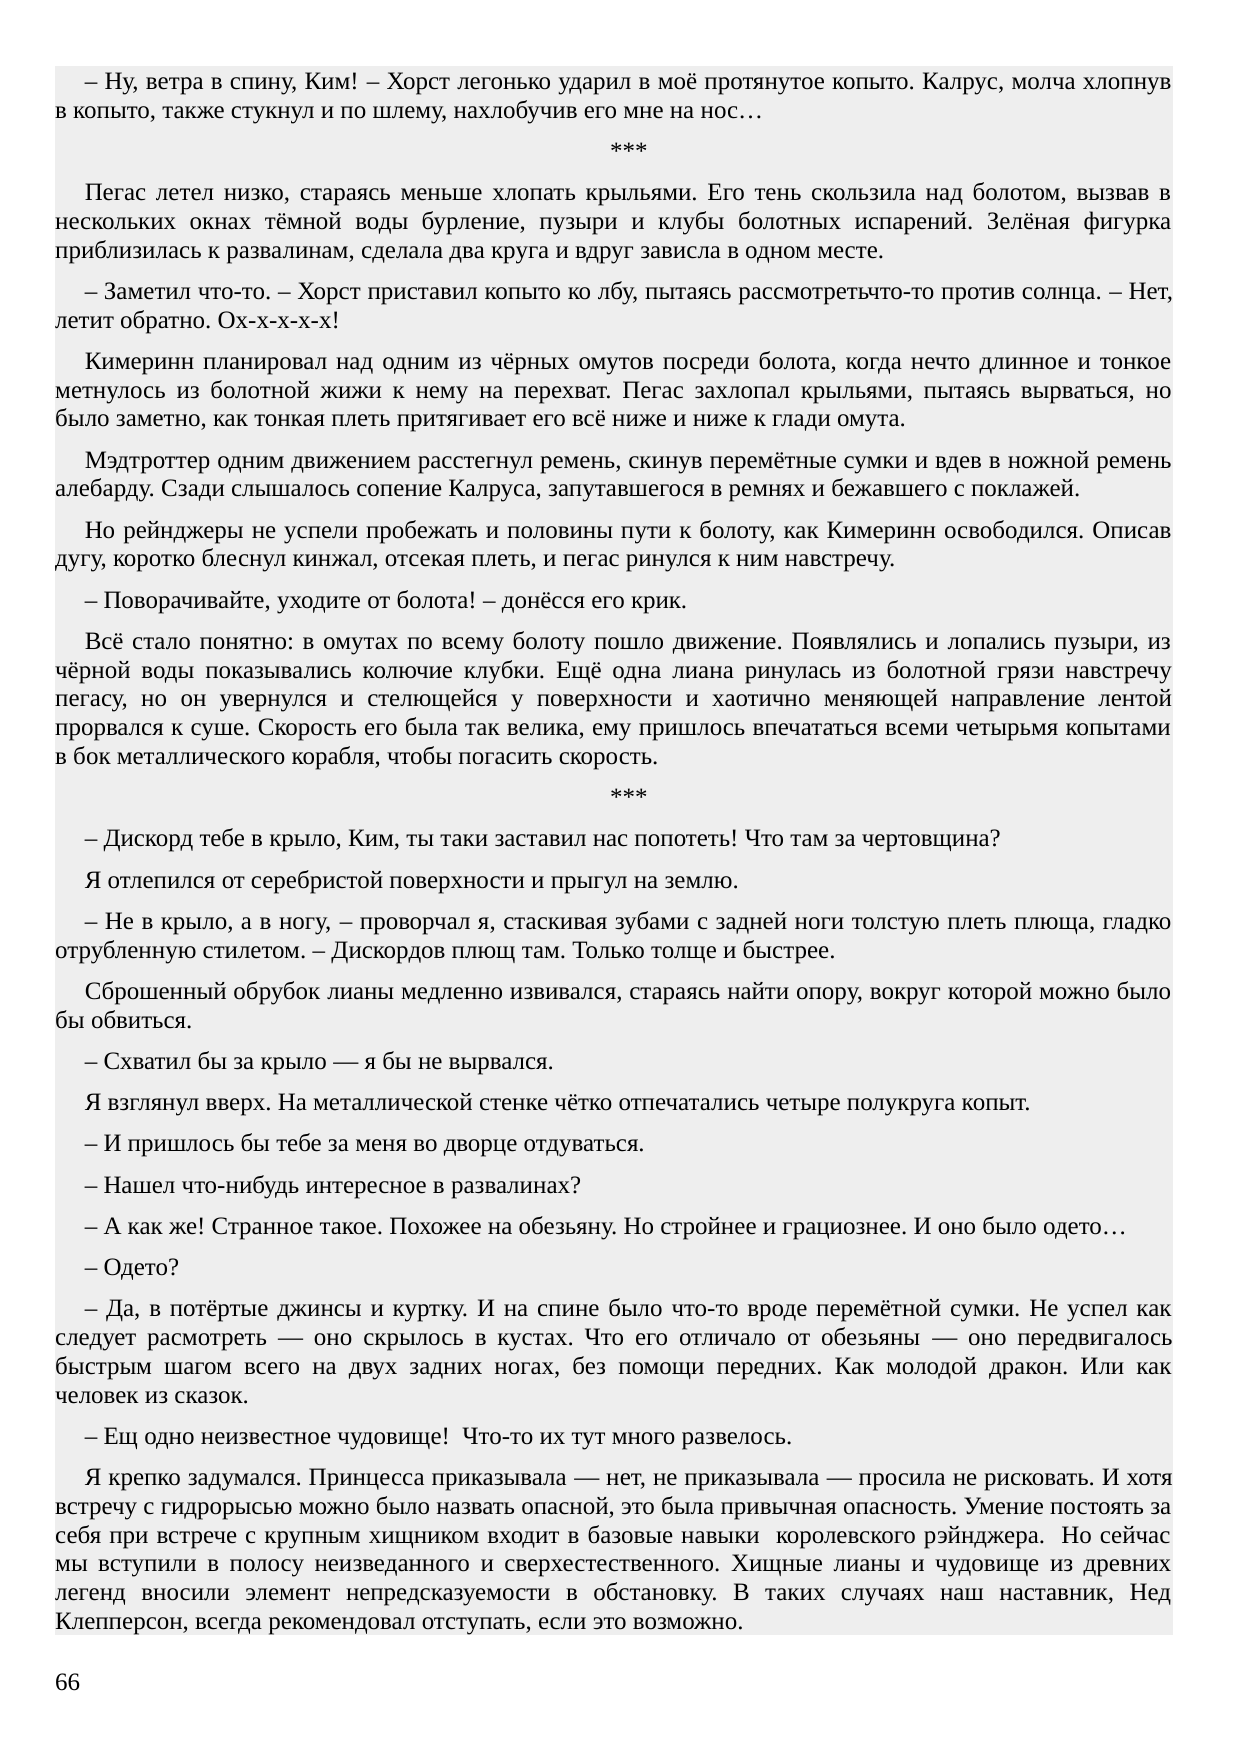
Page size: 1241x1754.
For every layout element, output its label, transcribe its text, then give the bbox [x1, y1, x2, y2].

text *** [55, 136, 1173, 165]
text – Ещ одно неизвестное чудовище! Что-то их тут много развелось. [55, 1421, 1173, 1450]
text Но рейнджеры не успели пробежать и половины пути к болоту, как Кимеринн освободился. Описав дугу, коротко блеснул кинжал, отсекая плеть, и пегас ринулся к ним навстречу. [55, 515, 1173, 572]
text Всё стало понятно: в омутах по всему болоту пошло движение. Появлялись и лопались пузыри, из чёрной воды показывались колючие клубки. Ещё одна лиана ринулась из болотной грязи навстречу пегасу, но он увернулся и стелющейся у поверхности и хаотично меняющей направление лентой прорвался к суше. Скорость его была так велика, ему пришлось впечататься всеми четырьмя копытами в бок металлического корабля, чтобы погасить скорость. [55, 626, 1173, 770]
text Мэдтроттер одним движением расстегнул ремень, скинув перемётные сумки и вдев в ножной ремень алебарду. Сзади слышалось сопение Калруса, запутавшегося в ремнях и бежавшего с поклажей. [55, 445, 1173, 502]
text Кимеринн планировал над одним из чёрных омутов посреди болота, когда нечто длинное и тонкое метнулось из болотной жижи к нему на перехват. Пегас захлопал крыльями, пытаясь вырваться, но было заметно, как тонкая плеть притягивает его всё ниже и ниже к глади омута. [55, 346, 1173, 432]
text Пегас летел низко, стараясь меньше хлопать крыльями. Его тень скользила над болотом, вызвав в нескольких окнах тёмной воды бурление, пузыри и клубы болотных испарений. Зелёная фигурка приблизилась к развалинам, сделала два круга и вдруг зависла в одном месте. [55, 177, 1173, 263]
text – Ну, ветра в спину, Ким! – Хорст легонько ударил в моё протянутое копыто. Калрус, молча хлопнув в копыто, также стукнул и по шлему, нахлобучив его мне на нос… [55, 66, 1173, 123]
text – Заметил что-то. – Хорст приставил копыто ко лбу, пытаясь рассмотретьчто-то против солнца. – Нет, летит обратно. Ох-х-х-х-х! [55, 276, 1173, 333]
text – Да, в потёртые джинсы и куртку. И на спине было что-то вроде перемётной сумки. Не успел как следует расмотреть — оно скрылось в кустах. Что его отличало от обезьяны — оно передвигалось быстрым шагом всего на двух задних ногах, без помощи передних. Как молодой дракон. Или как человек из сказок. [55, 1293, 1173, 1408]
text – Поворачивайте, уходите от болота! – донёсся его крик. [55, 585, 1173, 613]
text – Дискорд тебе в крыло, Ким, ты таки заставил нас попотеть! Что там за чертовщина? [55, 823, 1173, 852]
text *** [55, 782, 1173, 811]
text – А как же! Странное такое. Похожее на обезьяну. Но стройнее и грациознее. И оно было одето… [55, 1211, 1173, 1240]
text – И пришлось бы тебе за меня во дворце отдуваться. [55, 1128, 1173, 1157]
text Я взглянул вверх. На металлической стенке чётко отпечатались четыре полукруга копыт. [55, 1087, 1173, 1116]
text Я отлепился от серебристой поверхности и прыгул на землю. [55, 865, 1173, 893]
text Я крепко задумался. Принцесса приказывала — нет, не приказывала — просила не рисковать. И хотя встречу с гидрорысью можно было назвать опасной, это была привычная опасность. Умение постоять за себя при встрече с крупным хищником входит в базовые навыки королевского рэйнджера. Но сейчас мы вступили в полосу неизведанного и сверхестественного. Хищные лианы и чудовище из древних легенд вносили элемент непредсказуемости в обстановку. В таких случаях наш наставник, Нед Клепперсон, всегда рекомендовал отступать, если это возможно. [55, 1462, 1173, 1635]
text – Схватил бы за крыло — я бы не вырвался. [55, 1046, 1173, 1075]
text – Одето? [55, 1252, 1173, 1281]
text – Нашел что-нибудь интересное в развалинах? [55, 1170, 1173, 1198]
text Сброшенный обрубок лианы медленно извивался, стараясь найти опору, вокруг которой можно было бы обвиться. [55, 976, 1173, 1033]
text – Не в крыло, а в ногу, – проворчал я, стаскивая зубами с задней ноги толстую плеть плюща, гладко отрубленную стилетом. – Дискордов плющ там. Только толще и быстрее. [55, 906, 1173, 963]
